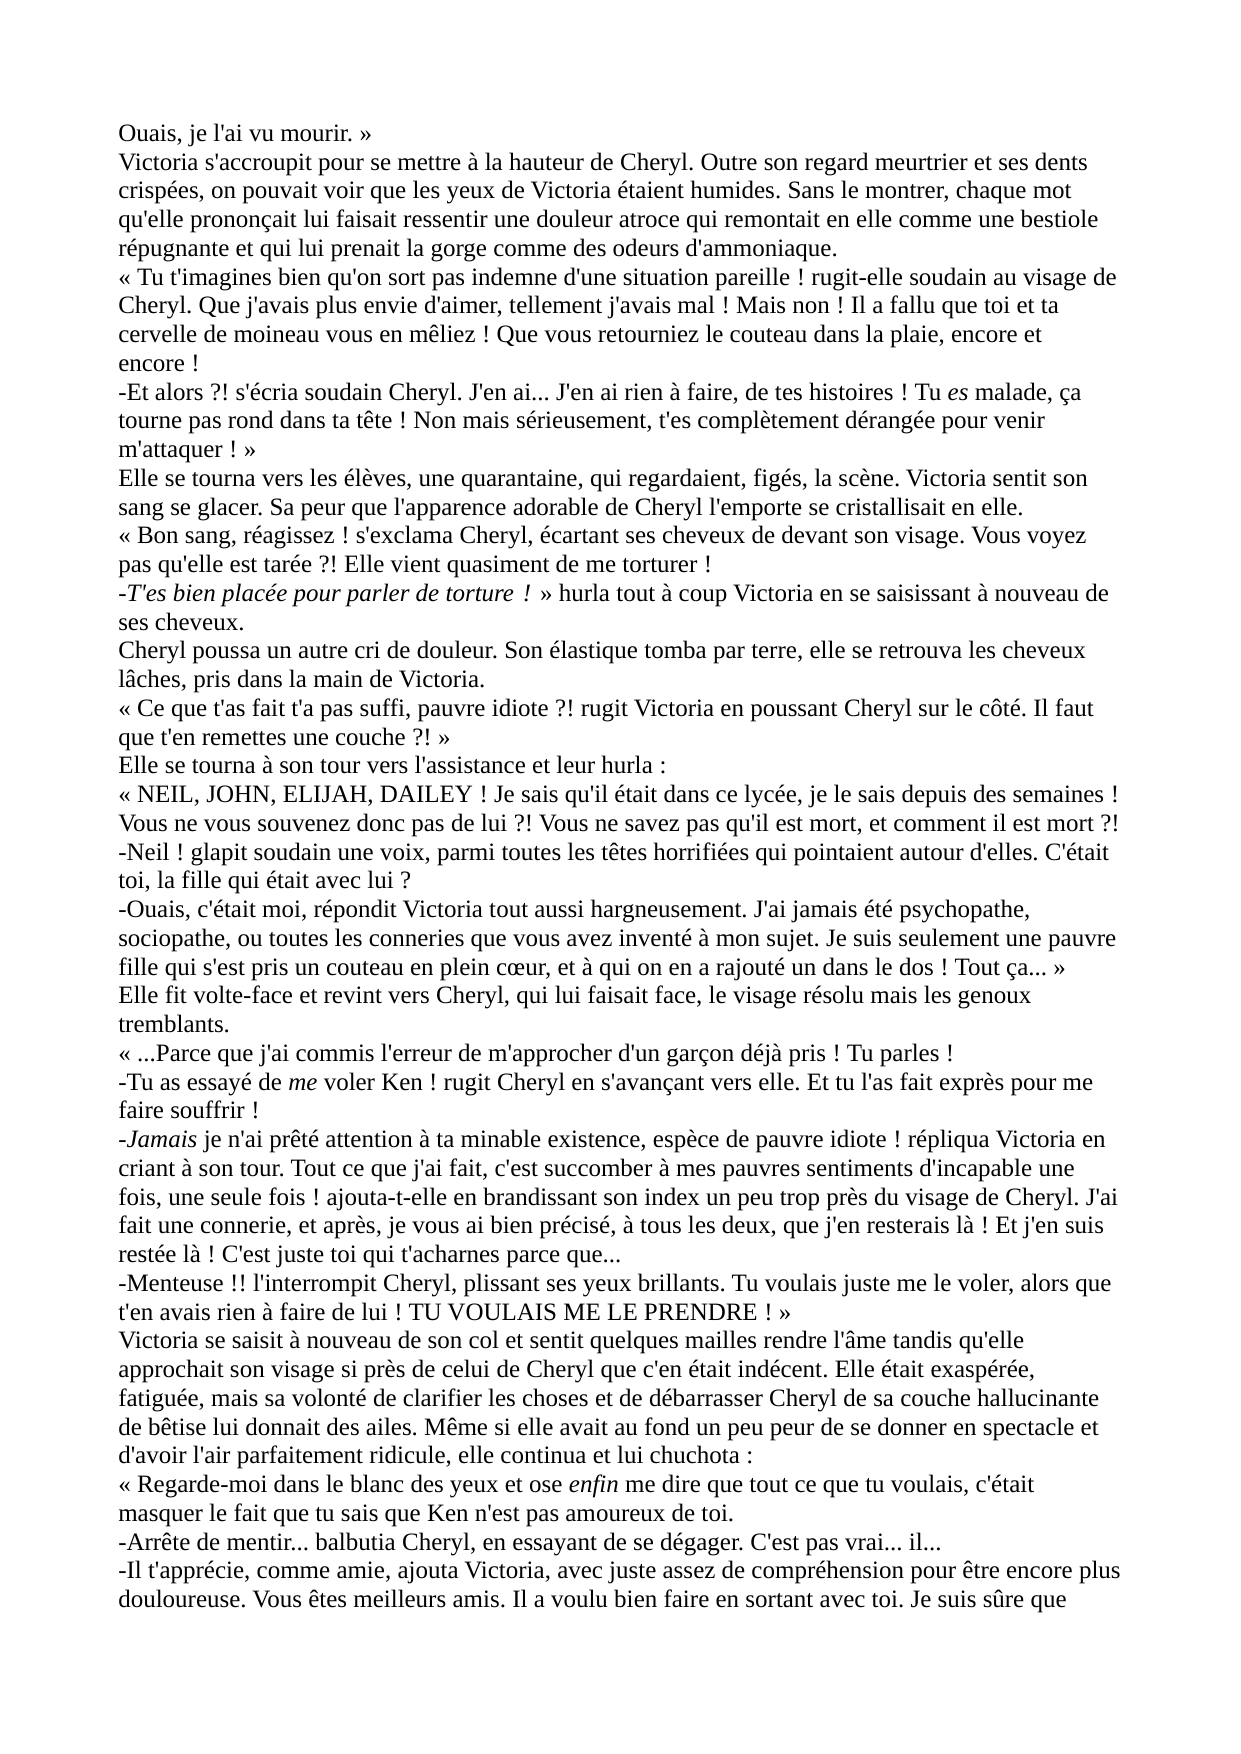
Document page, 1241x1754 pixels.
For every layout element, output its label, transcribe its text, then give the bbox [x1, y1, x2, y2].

text -T'es bien placée pour parler de torture ! » hurla tout à coup Victoria en se saisissant à nouveau de ses cheveux. [118, 578, 1122, 636]
text Ouais, je l'ai vu mourir. » [118, 118, 1122, 147]
text Victoria s'accroupit pour se mettre à la hauteur de Cheryl. Outre son regard meurtrier et ses dents crispées, on pouvait voir que les yeux de Victoria étaient humides. Sans le montrer, chaque mot qu'elle prononçait lui faisait ressentir une douleur atroce qui remontait en elle comme une bestiole répugnante et qui lui prenait la gorge comme des odeurs d'ammoniaque. [118, 147, 1122, 262]
text -Et alors ?! s'écria soudain Cheryl. J'en ai... J'en ai rien à faire, de tes histoires ! Tu es malade, ça tourne pas rond dans ta tête ! Non mais sérieusement, t'es complètement dérangée pour venir m'attaquer ! » [118, 377, 1122, 463]
text Elle se tourna à son tour vers l'assistance et leur hurla : [118, 751, 1122, 779]
text « NEIL, JOHN, ELIJAH, DAILEY ! Je sais qu'il était dans ce lycée, je le sais depuis des semaines ! Vous ne vous souvenez donc pas de lui ?! Vous ne savez pas qu'il est mort, et comment il est mort ?! [118, 779, 1122, 837]
text -Neil ! glapit soudain une voix, parmi toutes les têtes horrifiées qui pointaient autour d'elles. C'était toi, la fille qui était avec lui ? [118, 837, 1122, 894]
text « Regarde-moi dans le blanc des yeux et ose enfin me dire que tout ce que tu voulais, c'était masquer le fait que tu sais que Ken n'est pas amoureux de toi. [118, 1469, 1122, 1527]
text Victoria se saisit à nouveau de son col et sentit quelques mailles rendre l'âme tandis qu'elle approchait son visage si près de celui de Cheryl que c'en était indécent. Elle était exaspérée, fatiguée, mais sa volonté de clarifier les choses et de débarrasser Cheryl de sa couche hallucinante de bêtise lui donnait des ailes. Même si elle avait au fond un peu peur de se donner en spectacle et d'avoir l'air parfaitement ridicule, elle continua et lui chuchota : [118, 1326, 1122, 1469]
text -Menteuse !! l'interrompit Cheryl, plissant ses yeux brillants. Tu voulais juste me le voler, alors que t'en avais rien à faire de lui ! TU VOULAIS ME LE PRENDRE ! » [118, 1268, 1122, 1326]
text « Ce que t'as fait t'a pas suffi, pauvre idiote ?! rugit Victoria en poussant Cheryl sur le côté. Il faut que t'en remettes une couche ?! » [118, 693, 1122, 751]
text Elle se tourna vers les élèves, une quarantaine, qui regardaient, figés, la scène. Victoria sentit son sang se glacer. Sa peur que l'apparence adorable de Cheryl l'emporte se cristallisait en elle. [118, 463, 1122, 521]
text -Il t'apprécie, comme amie, ajouta Victoria, avec juste assez de compréhension pour être encore plus douloureuse. Vous êtes meilleurs amis. Il a voulu bien faire en sortant avec toi. Je suis sûre que [118, 1556, 1122, 1613]
text -Jamais je n'ai prêté attention à ta minable existence, espèce de pauvre idiote ! répliqua Victoria en criant à son tour. Tout ce que j'ai fait, c'est succomber à mes pauvres sentiments d'incapable une fois, une seule fois ! ajouta-t-elle en brandissant son index un peu trop près du visage de Cheryl. J'ai fait une connerie, et après, je vous ai bien précisé, à tous les deux, que j'en resterais là ! Et j'en suis restée là ! C'est juste toi qui t'acharnes parce que... [118, 1124, 1122, 1268]
text -Ouais, c'était moi, répondit Victoria tout aussi hargneusement. J'ai jamais été psychopathe, sociopathe, ou toutes les conneries que vous avez inventé à mon sujet. Je suis seulement une pauvre fille qui s'est pris un couteau en plein cœur, et à qui on en a rajouté un dans le dos ! Tout ça... » [118, 894, 1122, 981]
text « Tu t'imagines bien qu'on sort pas indemne d'une situation pareille ! rugit-elle soudain au visage de Cheryl. Que j'avais plus envie d'aimer, tellement j'avais mal ! Mais non ! Il a fallu que toi et ta cervelle de moineau vous en mêliez ! Que vous retourniez le couteau dans la plaie, encore et encore ! [118, 262, 1122, 377]
text Elle fit volte-face et revint vers Cheryl, qui lui faisait face, le visage résolu mais les genoux tremblants. [118, 981, 1122, 1038]
text -Tu as essayé de me voler Ken ! rugit Cheryl en s'avançant vers elle. Et tu l'as fait exprès pour me faire souffrir ! [118, 1067, 1122, 1124]
text « ...Parce que j'ai commis l'erreur de m'approcher d'un garçon déjà pris ! Tu parles ! [118, 1038, 1122, 1067]
text -Arrête de mentir... balbutia Cheryl, en essayant de se dégager. C'est pas vrai... il... [118, 1527, 1122, 1556]
text « Bon sang, réagissez ! s'exclama Cheryl, écartant ses cheveux de devant son visage. Vous voyez pas qu'elle est tarée ?! Elle vient quasiment de me torturer ! [118, 521, 1122, 578]
text Cheryl poussa un autre cri de douleur. Son élastique tomba par terre, elle se retrouva les cheveux lâches, pris dans la main de Victoria. [118, 636, 1122, 693]
